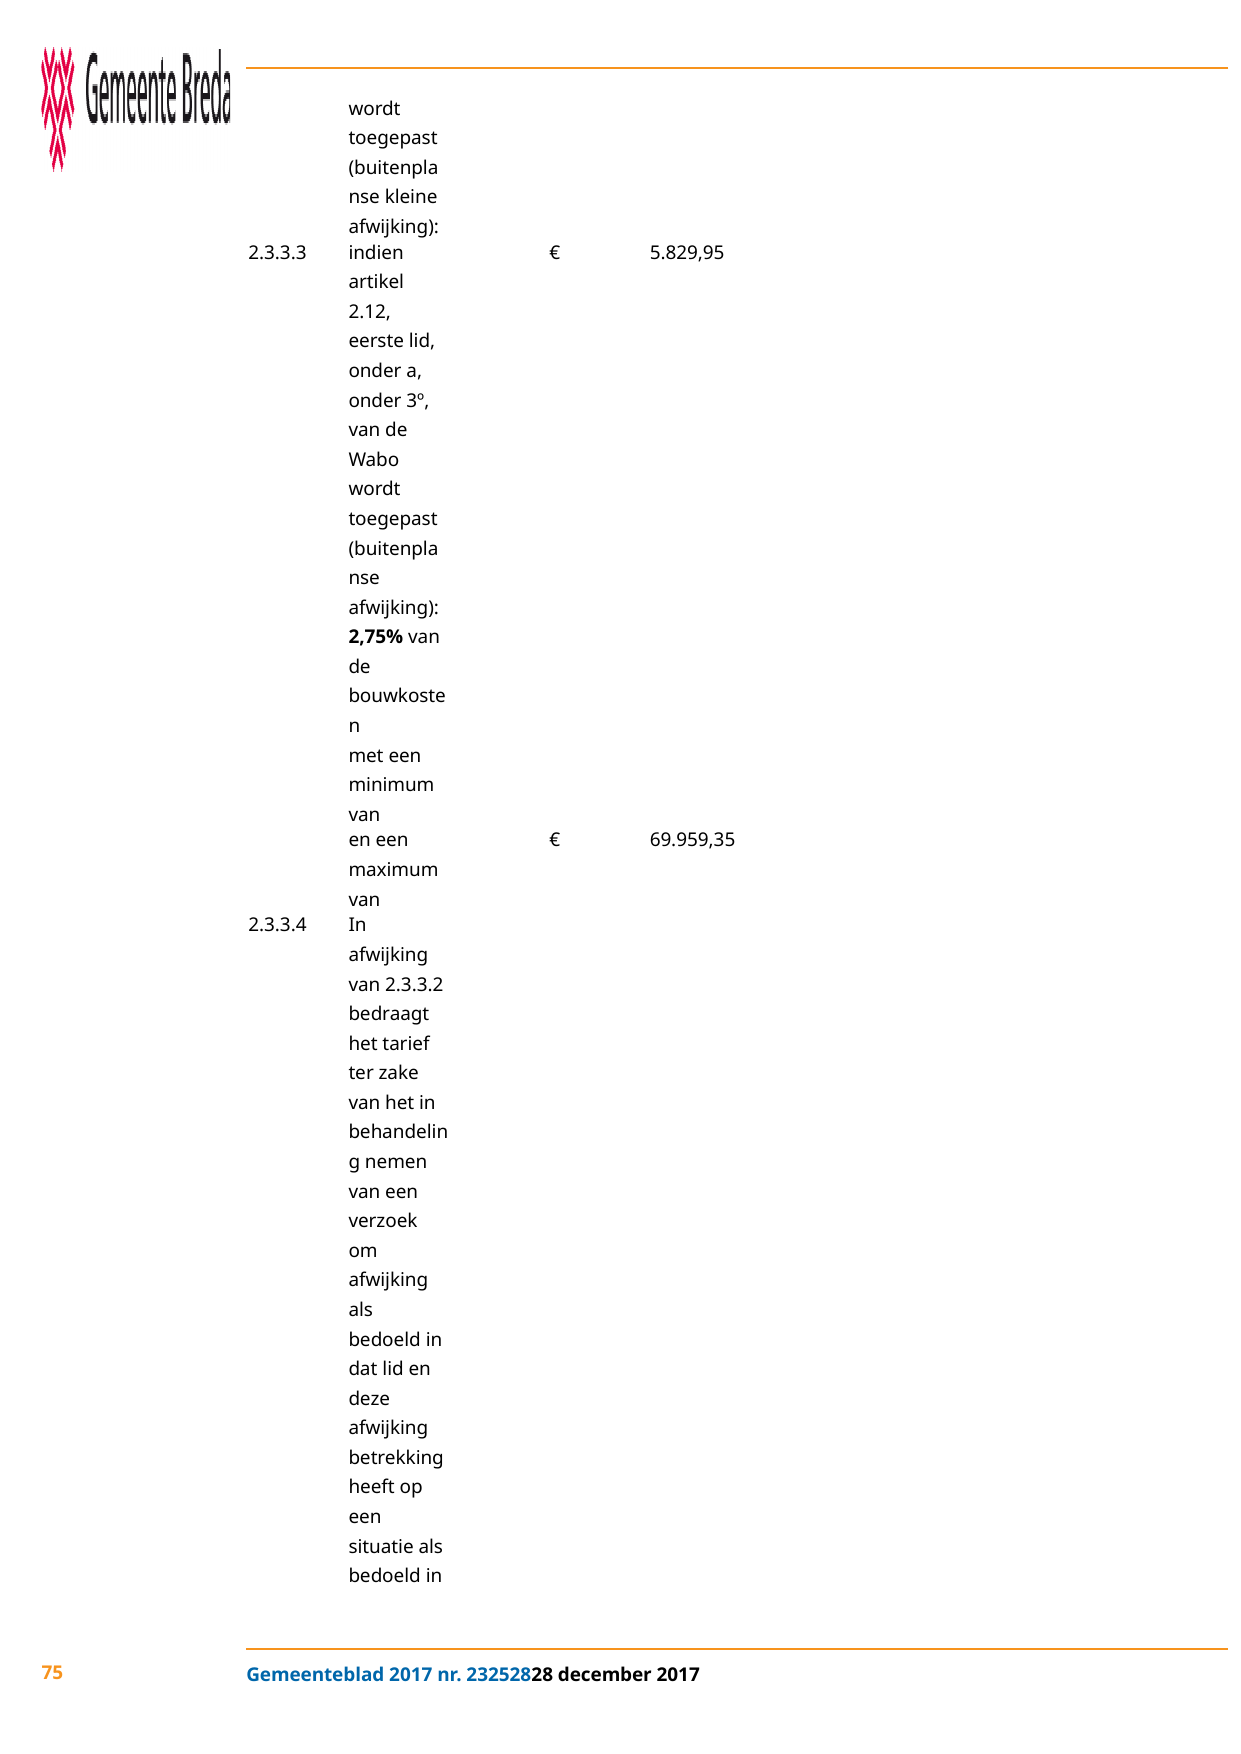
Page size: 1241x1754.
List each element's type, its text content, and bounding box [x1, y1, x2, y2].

table_cell wordt toegepast (buitenplanse kleine afwijking): [348, 95, 449, 239]
table_cell [248, 95, 348, 239]
table_cell [449, 827, 549, 912]
table_cell [449, 239, 549, 827]
table_cell [650, 95, 750, 239]
table_cell 2.3.3.3 [248, 239, 348, 827]
table_cell [449, 912, 549, 1588]
table_cell € [549, 239, 649, 827]
table_cell 2.3.3.4 [248, 912, 348, 1588]
picture [41, 47, 231, 172]
table_cell 5.829,95 [650, 239, 750, 827]
table_cell [549, 912, 649, 1588]
table_cell [449, 95, 549, 239]
table_cell indien artikel 2.12, eerste lid, onder a, onder 3º, van de Wabo wordt toegepast (buitenplanse afwijking): 2,75% van de bouwkosten met een minimum van [348, 239, 449, 827]
table_cell € [549, 827, 649, 912]
table_cell In afwijking van 2.3.3.2 bedraagt het tarief ter zake van het in behandeling nemen van een verzoek om afwijking als bedoeld in dat lid en deze afwijking betrekking heeft op een situatie als bedoeld in [348, 912, 449, 1588]
table_cell en een maximum van [348, 827, 449, 912]
table_cell 69.959,35 [650, 827, 750, 912]
table_cell [650, 912, 750, 1588]
table_cell [549, 95, 649, 239]
table_cell [248, 827, 348, 912]
